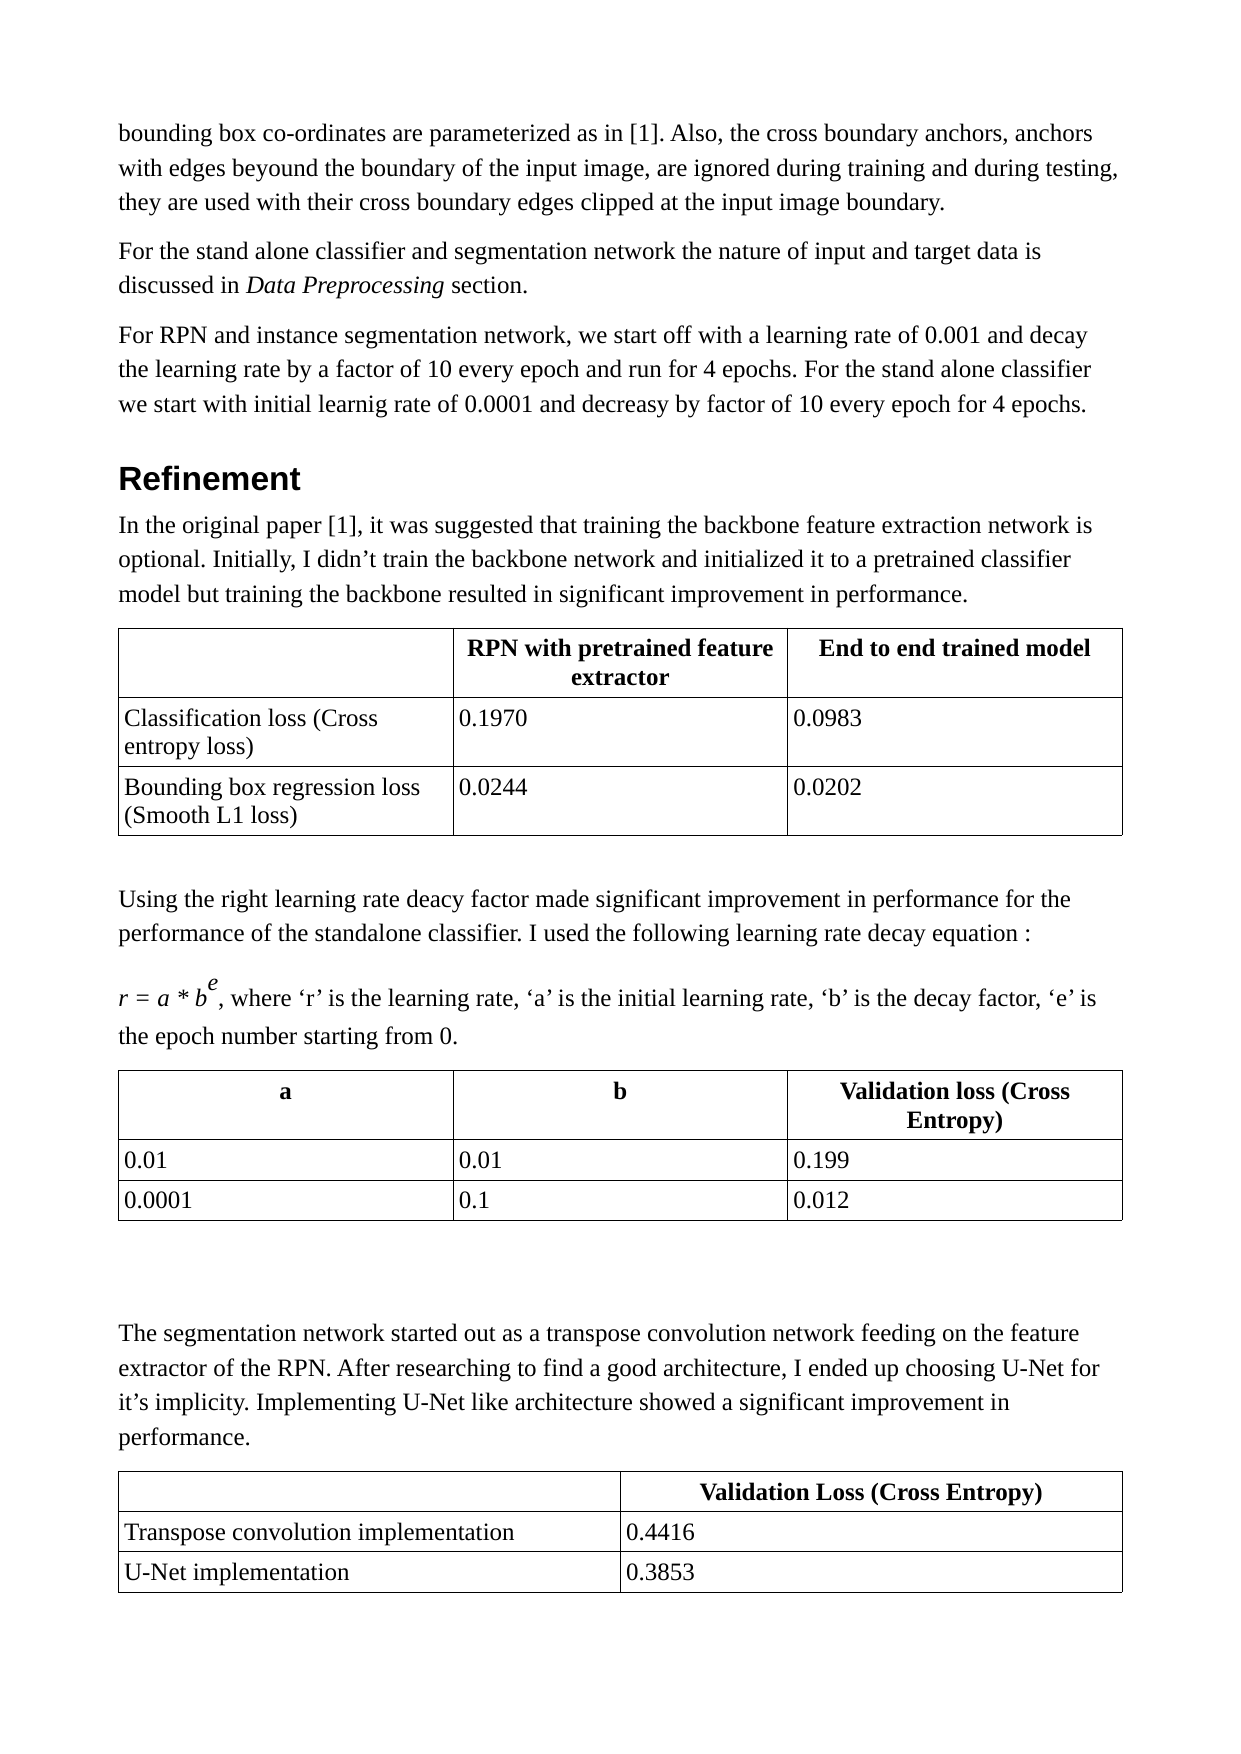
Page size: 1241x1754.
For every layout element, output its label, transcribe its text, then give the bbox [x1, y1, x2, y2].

table_header b [454, 1071, 787, 1139]
table_cell Classification loss (Cross entropy loss) [119, 698, 453, 766]
table_cell 0.0983 [788, 698, 1122, 766]
table_cell 0.0202 [788, 767, 1122, 835]
table_cell 0.199 [788, 1140, 1122, 1180]
text In the original paper [1], it was suggested that training the backbone feature extraction network is optional. Initially, I didn’t train the backbone network and initialized it to a pretrained classifier model but training the backbone resulted in significant improvement in performance. [118, 510, 1122, 607]
table_cell 0.1 [454, 1181, 787, 1220]
table_cell 0.1970 [454, 698, 787, 766]
text For the stand alone classifier and segmentation network the nature of input and target data is discussed in Data Preprocessing section. [118, 236, 1122, 299]
table_cell 0.4416 [621, 1512, 1122, 1551]
table_cell 0.0244 [454, 767, 787, 835]
table_header Validation loss (Cross Entropy) [788, 1071, 1122, 1139]
table_cell 0.01 [454, 1140, 787, 1180]
table_header End to end trained model [788, 629, 1122, 697]
table_header a [119, 1071, 453, 1139]
text For RPN and instance segmentation network, we start off with a learning rate of 0.001 and decay the learning rate by a factor of 10 every epoch and run for 4 epochs. For the stand alone classifier we start with initial learnig rate of 0.0001 and decreasy by factor of 10 every epoch for 4 epochs. [118, 320, 1122, 417]
table_cell Transpose convolution implementation [119, 1512, 620, 1551]
table_cell 0.012 [788, 1181, 1122, 1220]
table_cell 0.3853 [621, 1552, 1122, 1592]
table_header [119, 629, 453, 697]
table_header RPN with pretrained feature extractor [454, 629, 787, 697]
text bounding box co-ordinates are parameterized as in [1]. Also, the cross boundary anchors, anchors with edges beyound the boundary of the input image, are ignored during training and during testing, they are used with their cross boundary edges clipped at the input image boundary. [118, 118, 1122, 216]
table_cell Bounding box regression loss (Smooth L1 loss) [119, 767, 453, 835]
subtitle Refinement [118, 458, 1122, 497]
text The segmentation network started out as a transpose convolution network feeding on the feature extractor of the RPN. After researching to find a good architecture, I ended up choosing U-Net for it’s implicity. Implementing U-Net like architecture showed a significant improvement in performance. [118, 1318, 1122, 1450]
table_cell 0.01 [119, 1140, 453, 1180]
table_header [119, 1472, 620, 1511]
text r = a * be, where ‘r’ is the learning rate, ‘a’ is the initial learning rate, ‘b’ is the decay factor, ‘e’ is the epoch number starting from 0. [118, 968, 1122, 1050]
text Using the right learning rate deacy factor made significant improvement in performance for the performance of the standalone classifier. I used the following learning rate decay equation : [118, 884, 1122, 947]
table_cell U-Net implementation [119, 1552, 620, 1592]
table_cell 0.0001 [119, 1181, 453, 1220]
table_header Validation Loss (Cross Entropy) [621, 1472, 1122, 1511]
